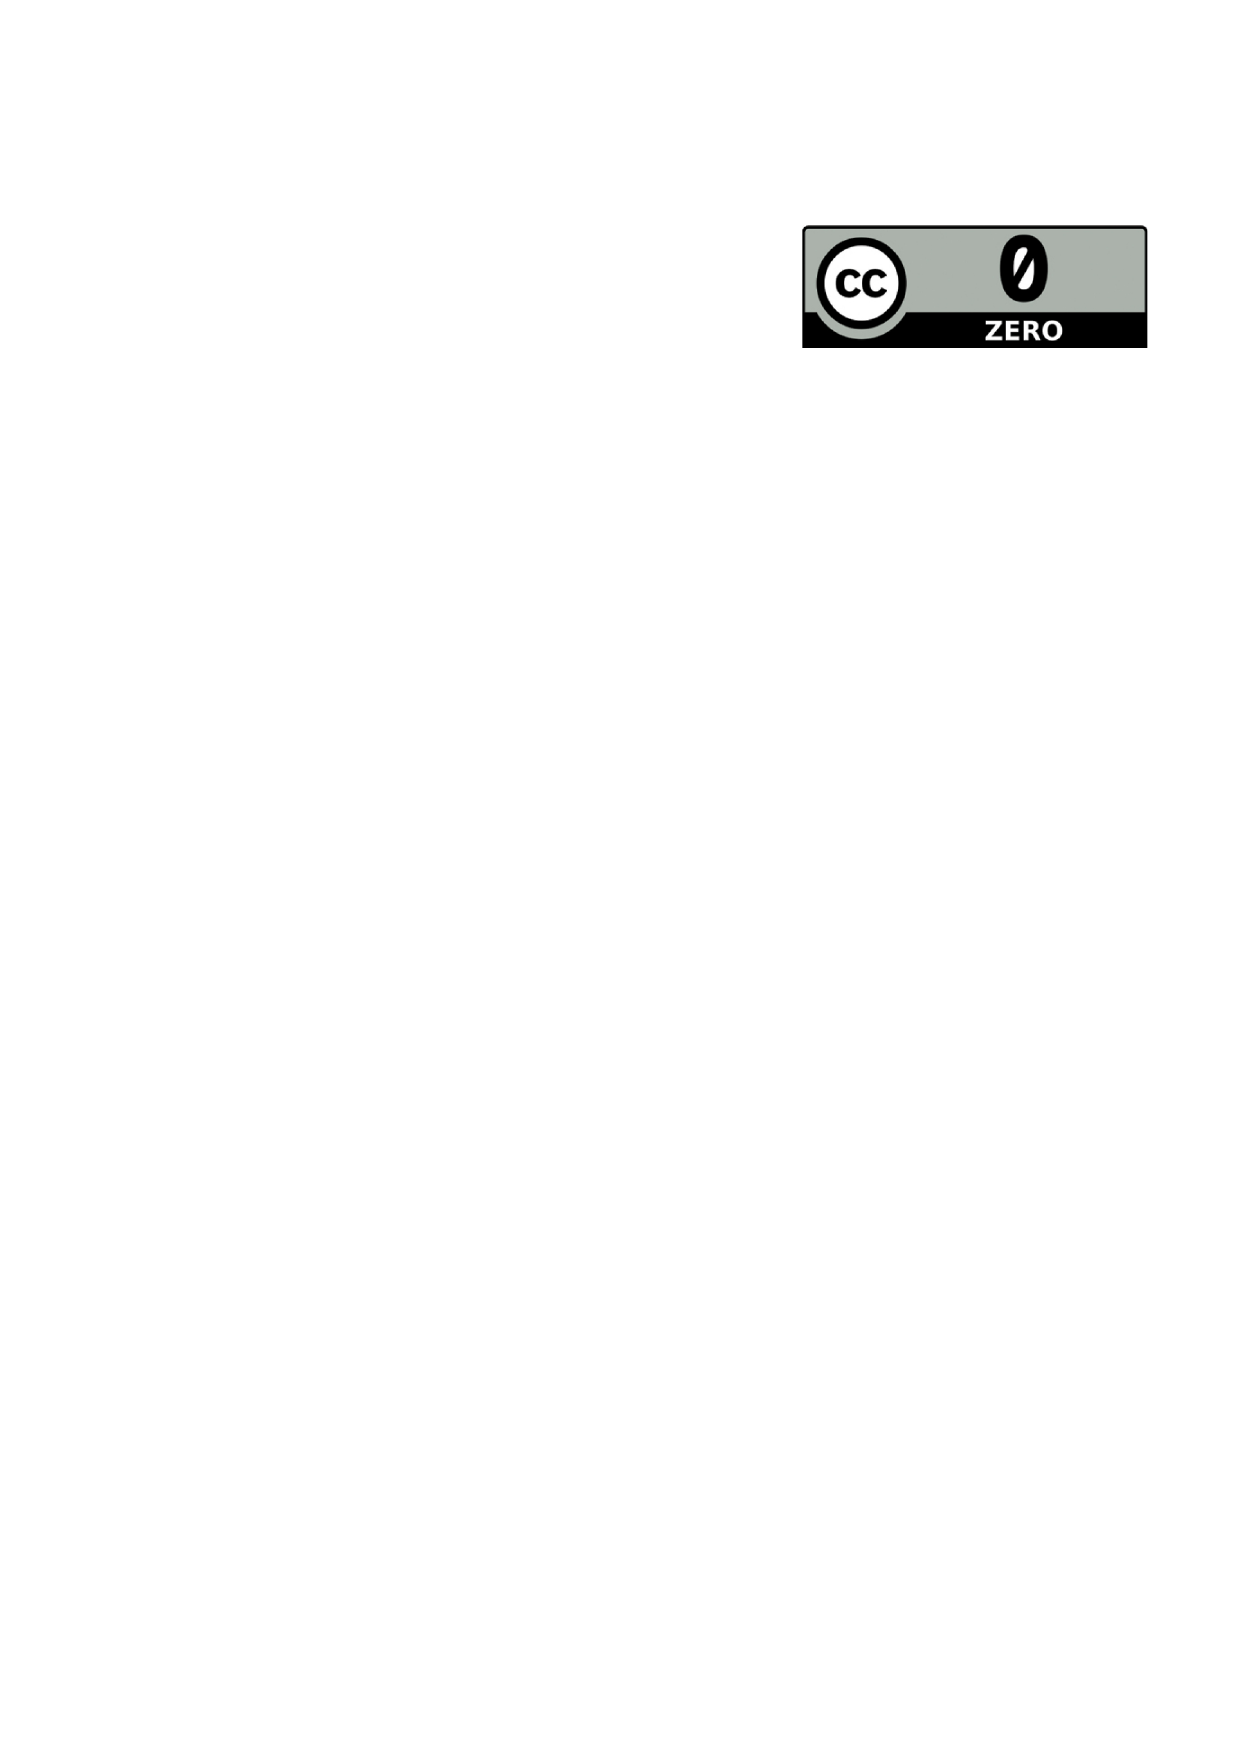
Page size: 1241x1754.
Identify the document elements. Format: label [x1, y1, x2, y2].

picture [802, 225, 1148, 348]
